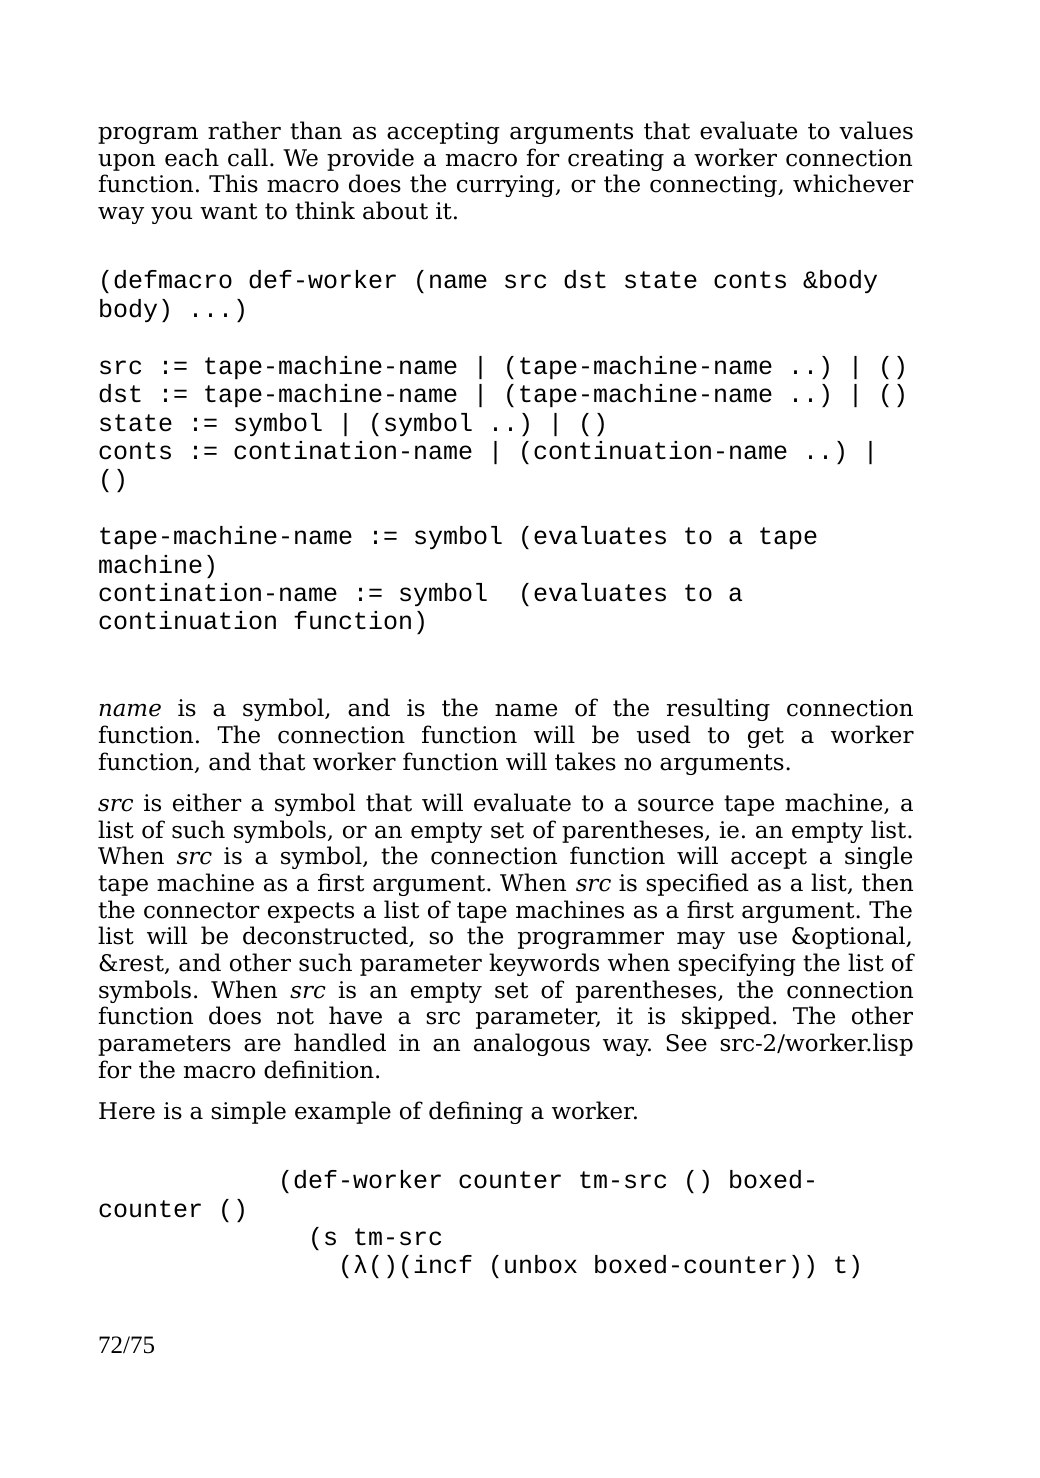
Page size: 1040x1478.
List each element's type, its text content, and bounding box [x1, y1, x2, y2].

text contination-name := symbol (evaluates to a continuation function) [98, 581, 914, 637]
text (s tm-src [98, 1225, 914, 1253]
text src := tape-machine-name | (tape-machine-name ..) | () [98, 353, 914, 382]
text Here is a simple example of defining a worker. [98, 1098, 914, 1125]
text tape-machine-name := symbol (evaluates to a tape machine) [98, 524, 914, 581]
text (def-worker counter tm-src () boxed-counter () [98, 1168, 914, 1225]
text name is a symbol, and is the name of the resulting connection function. The connection function will be used to get a worker function, and that worker function will takes no arguments. [98, 696, 914, 776]
text (defmacro def-worker (name src dst state conts &body body) ...) [98, 268, 914, 325]
text program rather than as accepting arguments that evaluate to values upon each call. We provide a macro for creating a worker connection function. This macro does the currying, or the connecting, whichever way you want to think about it. [98, 118, 914, 225]
text state := symbol | (symbol ..) | () [98, 410, 914, 438]
text src is either a symbol that will evaluate to a source tape machine, a list of such symbols, or an empty set of parentheses, ie. an empty list. When src is a symbol, the connection function will accept a single tape machine as a first argument. When src is specified as a list, then the connector expects a list of tape machines as a first argument. The list will be deconstructed, so the programmer may use &optional, &rest, and other such parameter keywords when specifying the list of symbols. When src is an empty set of parentheses, the connection function does not have a src parameter, it is skipped. The other parameters are handled in an analogous way. See src-2/worker.lisp for the macro definition. [98, 790, 914, 1083]
text conts := contination-name | (continuation-name ..) | () [98, 438, 914, 495]
text (λ()(incf (unbox boxed-counter)) t) [98, 1253, 914, 1281]
text dst := tape-machine-name | (tape-machine-name ..) | () [98, 382, 914, 410]
